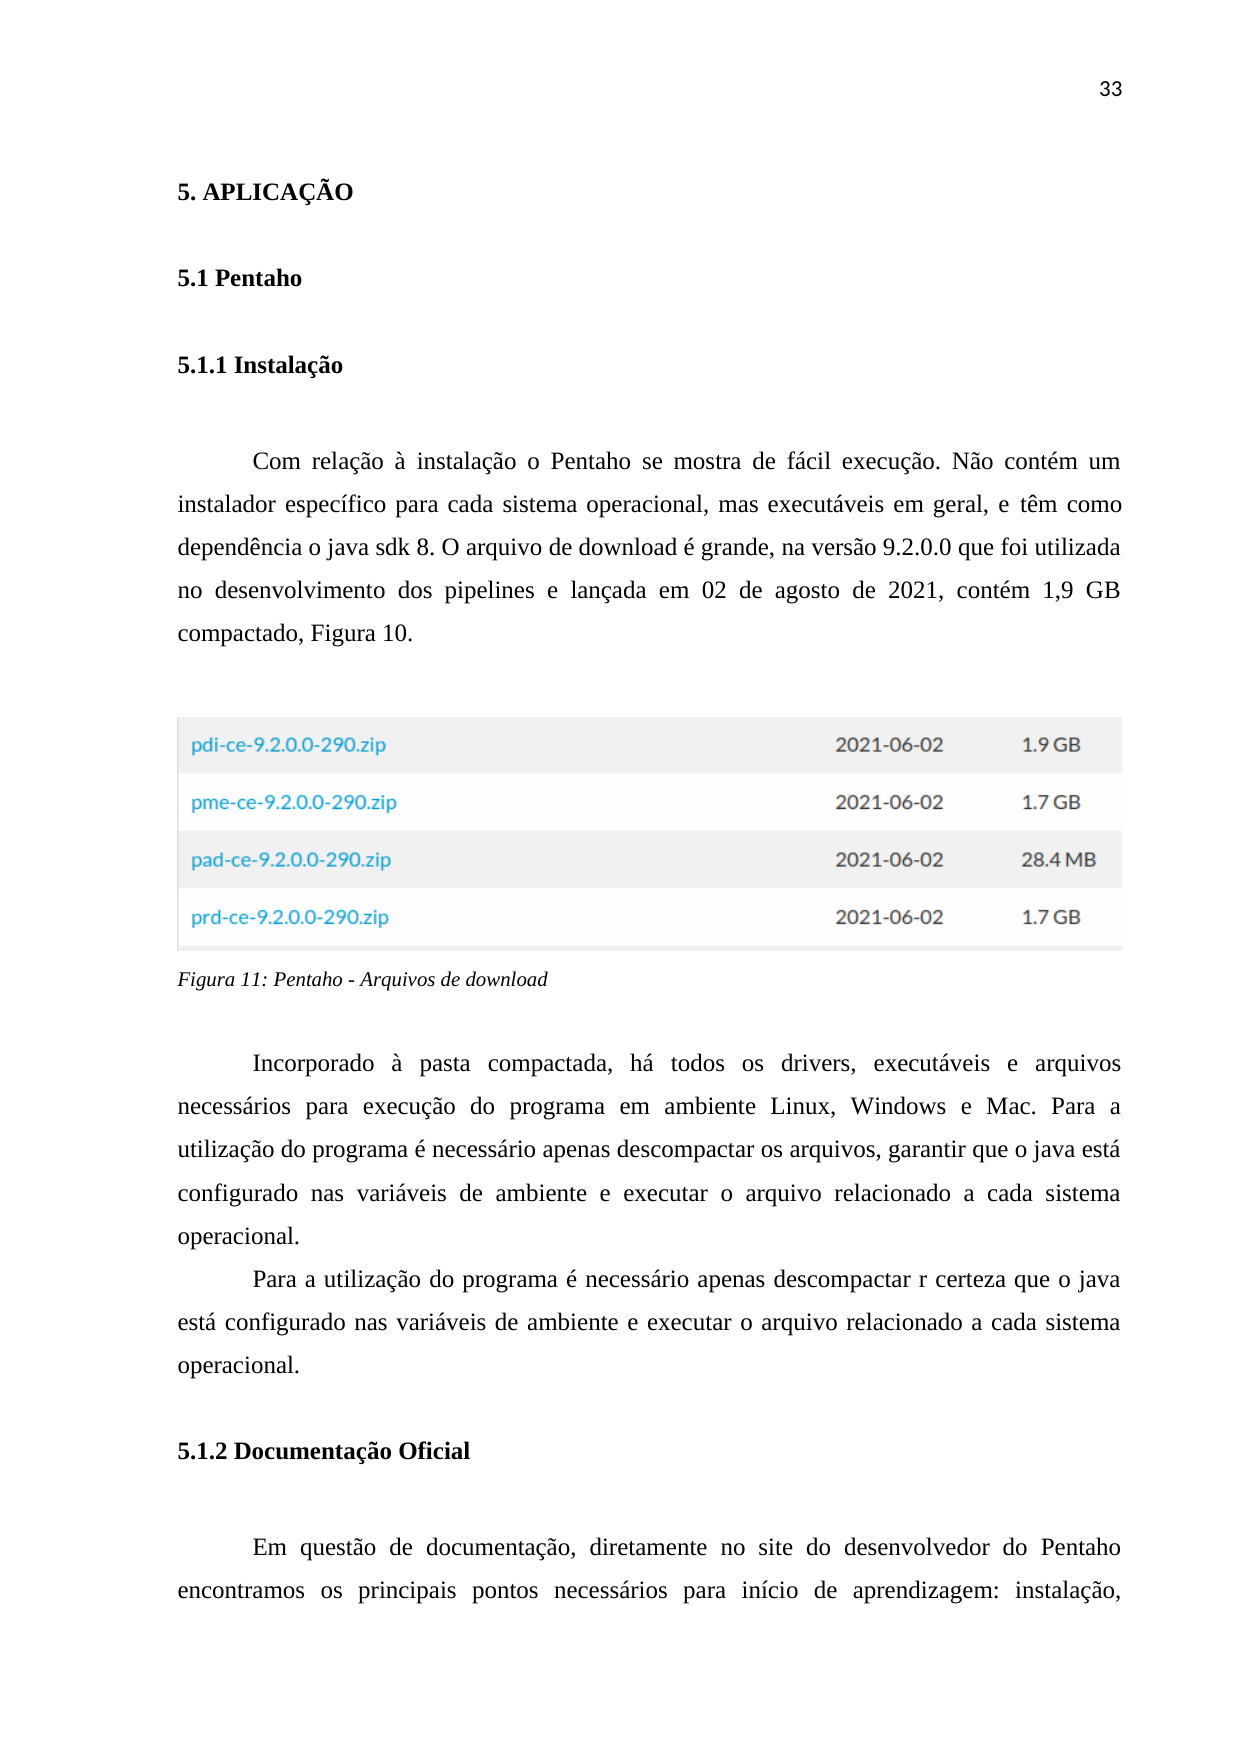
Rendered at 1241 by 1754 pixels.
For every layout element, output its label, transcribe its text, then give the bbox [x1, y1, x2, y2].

subtitle 5.1 Pentaho [177, 263, 1122, 292]
text Em questão de documentação, diretamente no site do desenvolvedor do Pentaho encontramos os principais pontos necessários para início de aprendizagem: instalação, [177, 1532, 1122, 1604]
text Incorporado à pasta compactada, há todos os drivers, executáveis e arquivos necessários para execução do programa em ambiente Linux, Windows e Mac. Para a utilização do programa é necessário apenas descompactar os arquivos, garantir que o java está configurado nas variáveis de ambiente e executar o arquivo relacionado a cada sistema operacional. [177, 1048, 1122, 1249]
subtitle 5. APLICAÇÃO [177, 177, 1122, 206]
text Figura 11: Pentaho - Arquivos de download [177, 951, 1122, 991]
picture [177, 717, 1123, 951]
text Para a utilização do programa é necessário apenas descompactar r certeza que o java está configurado nas variáveis de ambiente e executar o arquivo relacionado a cada sistema operacional. [177, 1264, 1122, 1379]
text Com relação à instalação o Pentaho se mostra de fácil execução. Não contém um instalador específico para cada sistema operacional, mas executáveis em geral, e têm como dependência o java sdk 8. O arquivo de download é grande, na versão 9.2.0.0 que foi utilizada no desenvolvimento dos pipelines e lançada em 02 de agosto de 2021, contém 1,9 GB compactado, Figura 10. [177, 446, 1122, 647]
subtitle 5.1.2 Documentação Oficial [177, 1436, 1122, 1465]
subtitle 5.1.1 Instalação [177, 350, 1122, 378]
